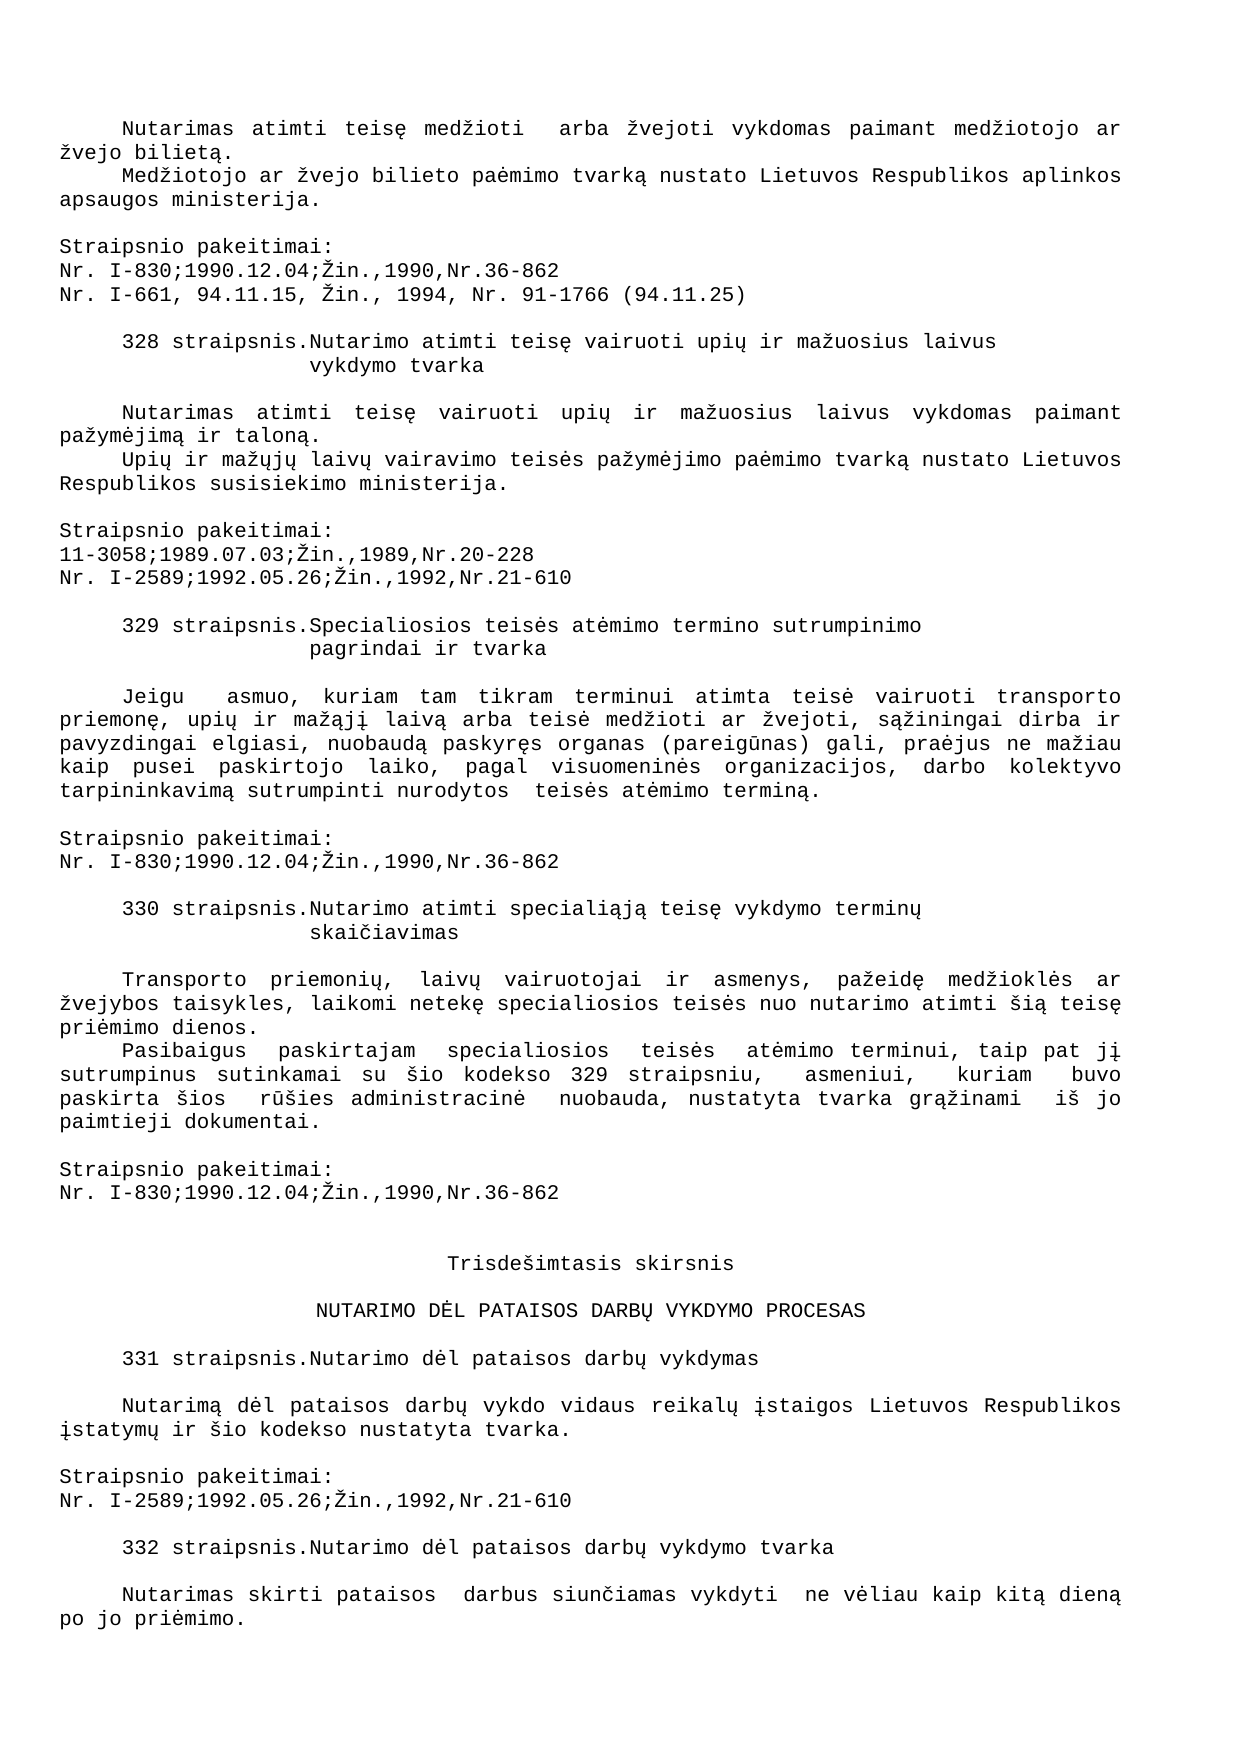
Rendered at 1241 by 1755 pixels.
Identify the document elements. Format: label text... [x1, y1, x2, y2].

text Transporto priemonių, laivų vairuotojai ir asmenys, pažeidę medžioklės ar žvejybos taisykles, laikomi netekę specialiosios teisės nuo nutarimo atimti šią teisę priėmimo dienos. [59, 969, 1122, 1040]
text Pasibaigus paskirtajam specialiosios teisės atėmimo terminui, taip pat jį sutrumpinus sutinkamai su šio kodekso 329 straipsniu, asmeniui, kuriam buvo paskirta šios rūšies administracinė nuobauda, nustatyta tvarka grąžinami iš jo paimtieji dokumentai. [59, 1040, 1122, 1135]
text 329 straipsnis.Specialiosios teisės atėmimo termino sutrumpinimo [59, 615, 1122, 638]
text pagrindai ir tvarka [59, 638, 1122, 662]
text 328 straipsnis.Nutarimo atimti teisę vairuoti upių ir mažuosius laivus [59, 331, 1122, 354]
text Nr. I-830;1990.12.04;Žin.,1990,Nr.36-862 [59, 851, 1122, 875]
text 331 straipsnis.Nutarimo dėl pataisos darbų vykdymas [59, 1348, 1122, 1371]
text Nutarimas atimti teisę medžioti arba žvejoti vykdomas paimant medžiotojo ar žvejo bilietą. [59, 118, 1122, 165]
text Nr. I-661, 94.11.15, Žin., 1994, Nr. 91-1766 (94.11.25) [59, 284, 1122, 307]
text Nr. I-2589;1992.05.26;Žin.,1992,Nr.21-610 [59, 1489, 1122, 1513]
text 11-3058;1989.07.03;Žin.,1989,Nr.20-228 [59, 544, 1122, 567]
text 332 straipsnis.Nutarimo dėl pataisos darbų vykdymo tvarka [59, 1537, 1122, 1561]
text Nutarimas skirti pataisos darbus siunčiamas vykdyti ne vėliau kaip kitą dieną po jo priėmimo. [59, 1584, 1122, 1631]
text Straipsnio pakeitimai: [59, 1466, 1122, 1489]
text Nutarimas atimti teisę vairuoti upių ir mažuosius laivus vykdomas paimant pažymėjimą ir taloną. [59, 402, 1122, 449]
text Jeigu asmuo, kuriam tam tikram terminui atimta teisė vairuoti transporto priemonę, upių ir mažąjį laivą arba teisė medžioti ar žvejoti, sąžiningai dirba ir pavyzdingai elgiasi, nuobaudą paskyręs organas (pareigūnas) gali, praėjus ne mažiau kaip pusei paskirtojo laiko, pagal visuomeninės organizacijos, darbo kolektyvo tarpininkavimą sutrumpinti nurodytos teisės atėmimo terminą. [59, 686, 1122, 804]
text Nr. I-2589;1992.05.26;Žin.,1992,Nr.21-610 [59, 567, 1122, 591]
text Medžiotojo ar žvejo bilieto paėmimo tvarką nustato Lietuvos Respublikos aplinkos apsaugos ministerija. [59, 165, 1122, 213]
text Nr. I-830;1990.12.04;Žin.,1990,Nr.36-862 [59, 1182, 1122, 1206]
text NUTARIMO DĖL PATAISOS DARBŲ VYKDYMO PROCESAS [59, 1300, 1122, 1324]
text Upių ir mažųjų laivų vairavimo teisės pažymėjimo paėmimo tvarką nustato Lietuvos Respublikos susisiekimo ministerija. [59, 449, 1122, 496]
text Nutarimą dėl pataisos darbų vykdo vidaus reikalų įstaigos Lietuvos Respublikos įstatymų ir šio kodekso nustatyta tvarka. [59, 1395, 1122, 1442]
text Trisdešimtasis skirsnis [59, 1253, 1122, 1277]
text skaičiavimas [59, 922, 1122, 946]
text Straipsnio pakeitimai: [59, 827, 1122, 851]
text Straipsnio pakeitimai: [59, 1158, 1122, 1182]
text vykdymo tvarka [59, 354, 1122, 378]
text Straipsnio pakeitimai: [59, 236, 1122, 260]
text Nr. I-830;1990.12.04;Žin.,1990,Nr.36-862 [59, 260, 1122, 284]
text Straipsnio pakeitimai: [59, 520, 1122, 544]
text 330 straipsnis.Nutarimo atimti specialiąją teisę vykdymo terminų [59, 898, 1122, 922]
